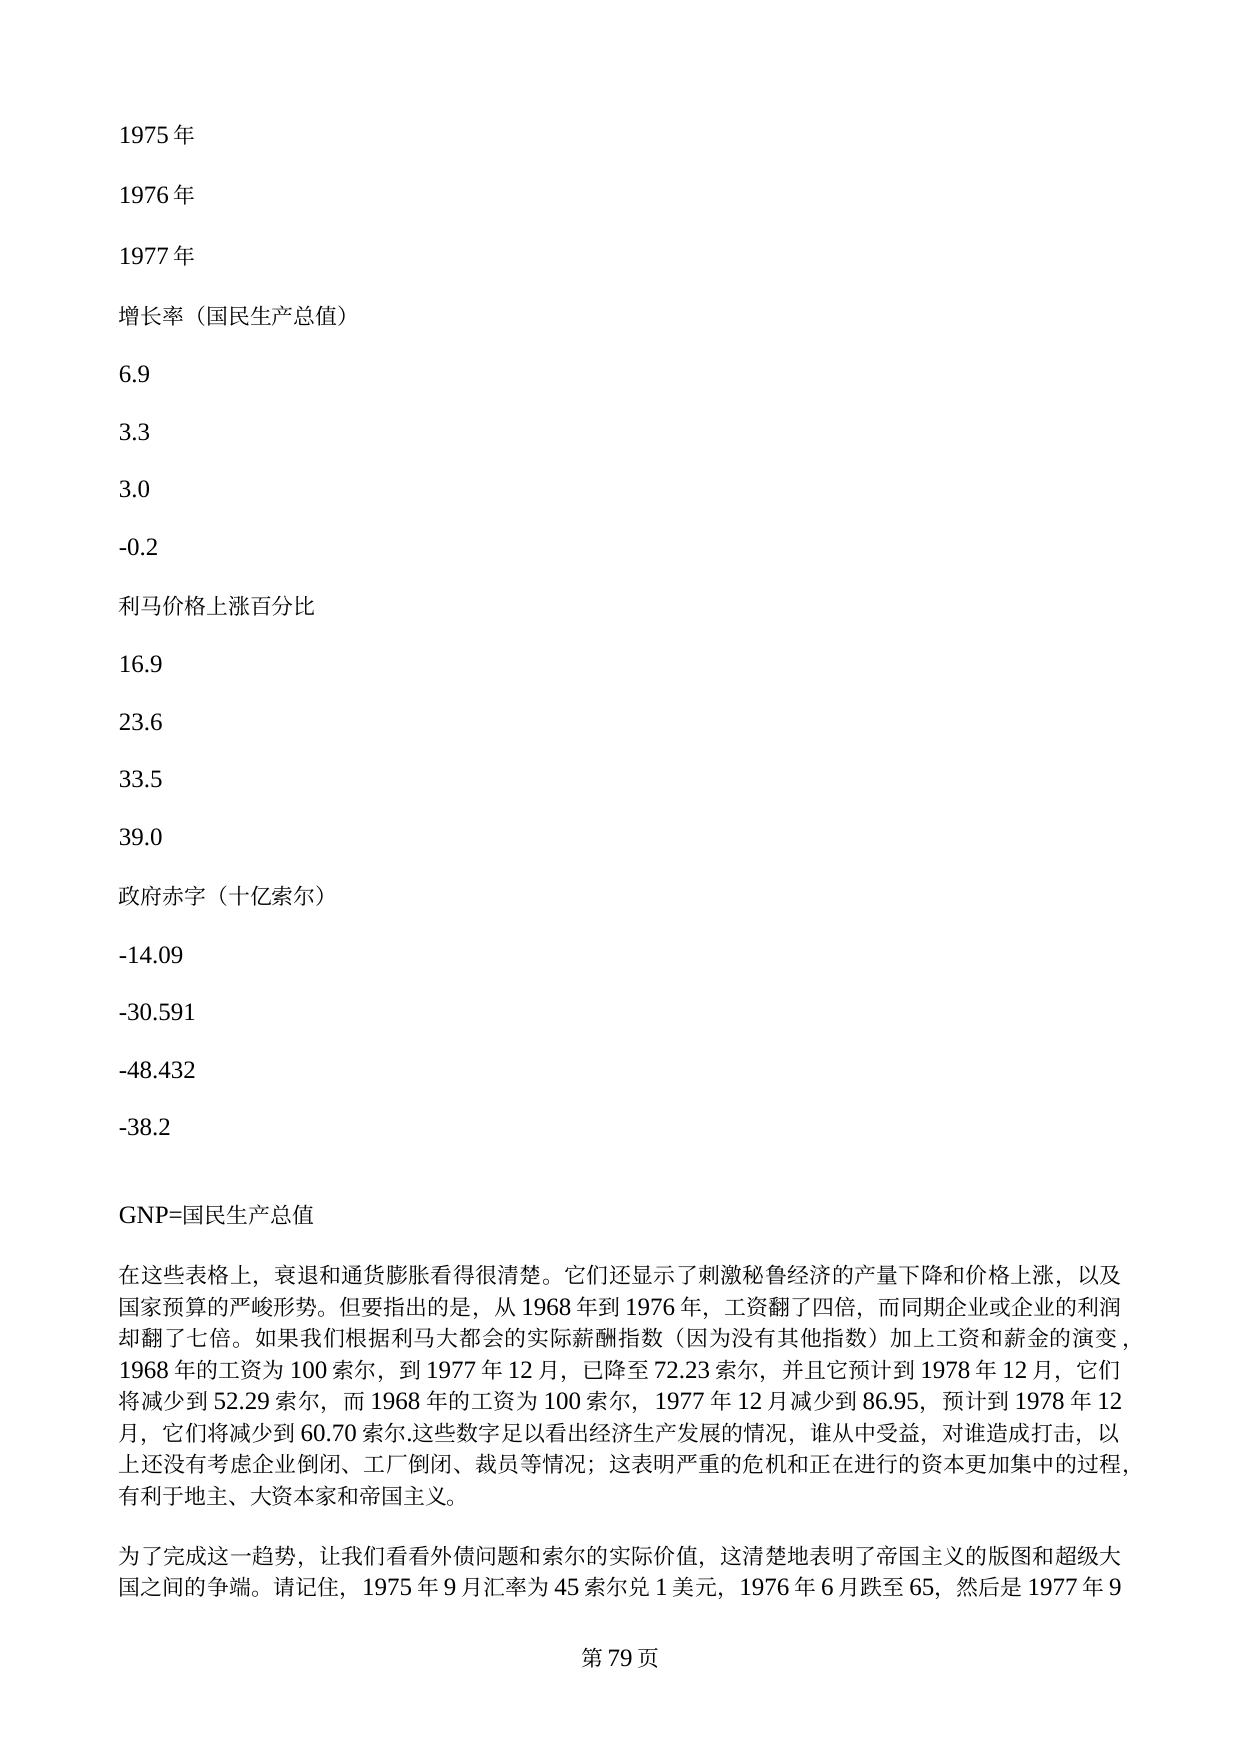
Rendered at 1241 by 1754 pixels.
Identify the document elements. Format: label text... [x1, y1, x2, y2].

text 6.9 [118, 359, 1122, 388]
text 33.5 [118, 764, 1122, 793]
text -38.2 [118, 1112, 1122, 1141]
text 利马价格上涨百分比 [118, 589, 1122, 621]
text 3.3 [118, 417, 1122, 446]
text -48.432 [118, 1055, 1122, 1083]
text GNP=国民生产总值 [118, 1198, 1122, 1230]
text 39.0 [118, 822, 1122, 851]
text -0.2 [118, 532, 1122, 561]
text 增长率（国民生产总值） [118, 299, 1122, 331]
text 16.9 [118, 649, 1122, 678]
text -30.591 [118, 997, 1122, 1026]
text 1977年 [118, 239, 1122, 270]
text 在这些表格上，衰退和通货膨胀看得很清楚。它们还显示了刺激秘鲁经济的产量下降和价格上涨，以及国家预算的严峻形势。但要指出的是，从1968年到1976年，工资翻了四倍，而同期企业或企业的利润却翻了七倍。如果我们根据利马大都会的实际薪酬指数（因为没有其他指数）加上工资和薪金的演变，1968年的工资为100索尔，到1977年12月，已降至72.23索尔，并且它预计到1978年12月，它们将减少到52.29索尔，而1968年的工资为100索尔，1977年12月减少到86.95，预计到1978年12月，它们将减少到60.70索尔.这些数字足以看出经济生产发展的情况，谁从中受益，对谁造成打击，以上还没有考虑企业倒闭、工厂倒闭、裁员等情况；这表明严重的危机和正在进行的资本更加集中的过程，有利于地主、大资本家和帝国主义。 [118, 1259, 1122, 1510]
text 1976年 [118, 179, 1122, 210]
text 3.0 [118, 474, 1122, 503]
text -14.09 [118, 940, 1122, 968]
text 为了完成这一趋势，让我们看看外债问题和索尔的实际价值，这清楚地表明了帝国主义的版图和超级大国之间的争端。请记住，1975年9月汇率为45索尔兑1美元，1976年6月跌至65，然后是1977年9 [118, 1539, 1122, 1602]
text 1975年 [118, 118, 1122, 150]
text 23.6 [118, 707, 1122, 736]
text 政府赤字（十亿索尔） [118, 879, 1122, 911]
